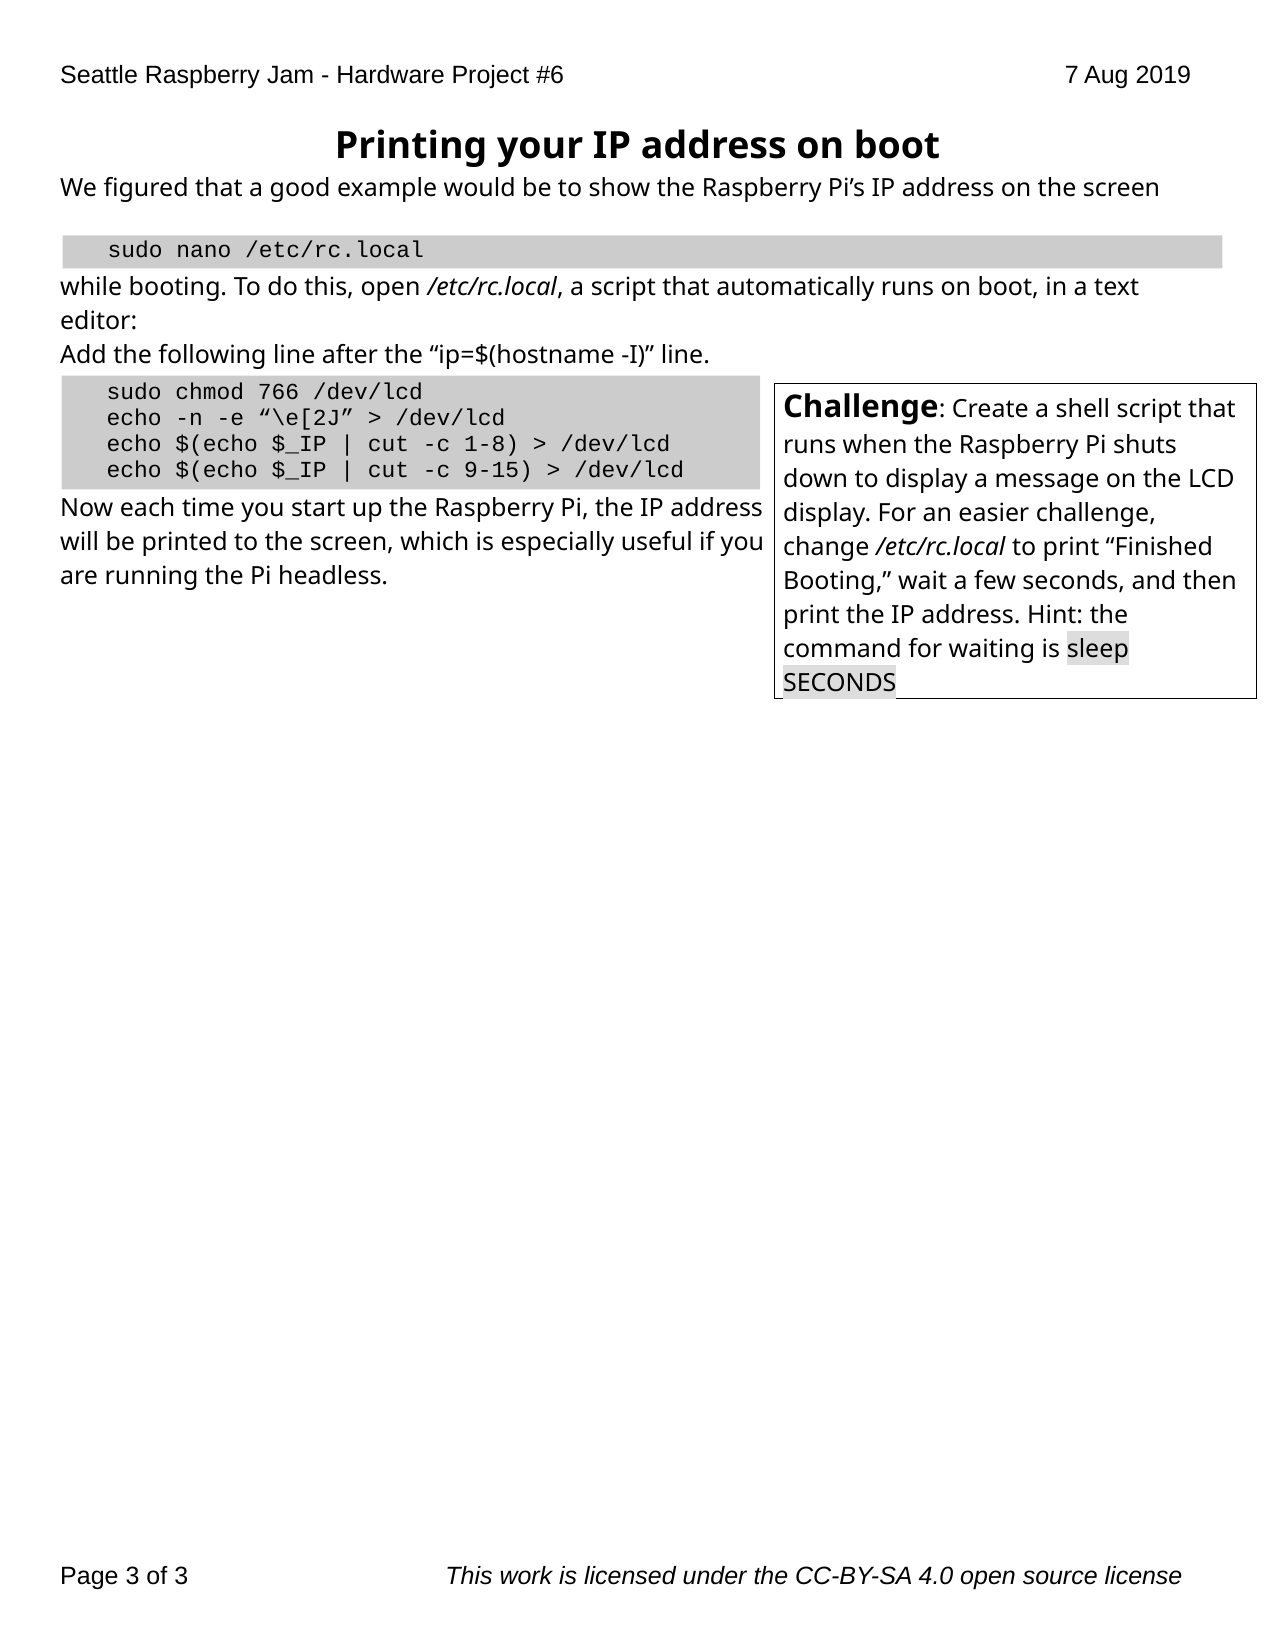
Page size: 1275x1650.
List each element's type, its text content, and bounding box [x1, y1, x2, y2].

subtitle Printing your IP address on boot [60, 119, 1215, 170]
text We figured that a good example would be to show the Raspberry Pi’s IP address on the screen while booting. To do this, open /etc/rc.local, a script that automatically runs on boot, in a text editor: [60, 170, 1215, 337]
text Add the following line after the “ip=$(hostname -I)” line. [60, 337, 1215, 371]
text Now each time you start up the Raspberry Pi, the IP address will be printed to the screen, which is especially useful if you are running the Pi headless. [60, 371, 1215, 592]
